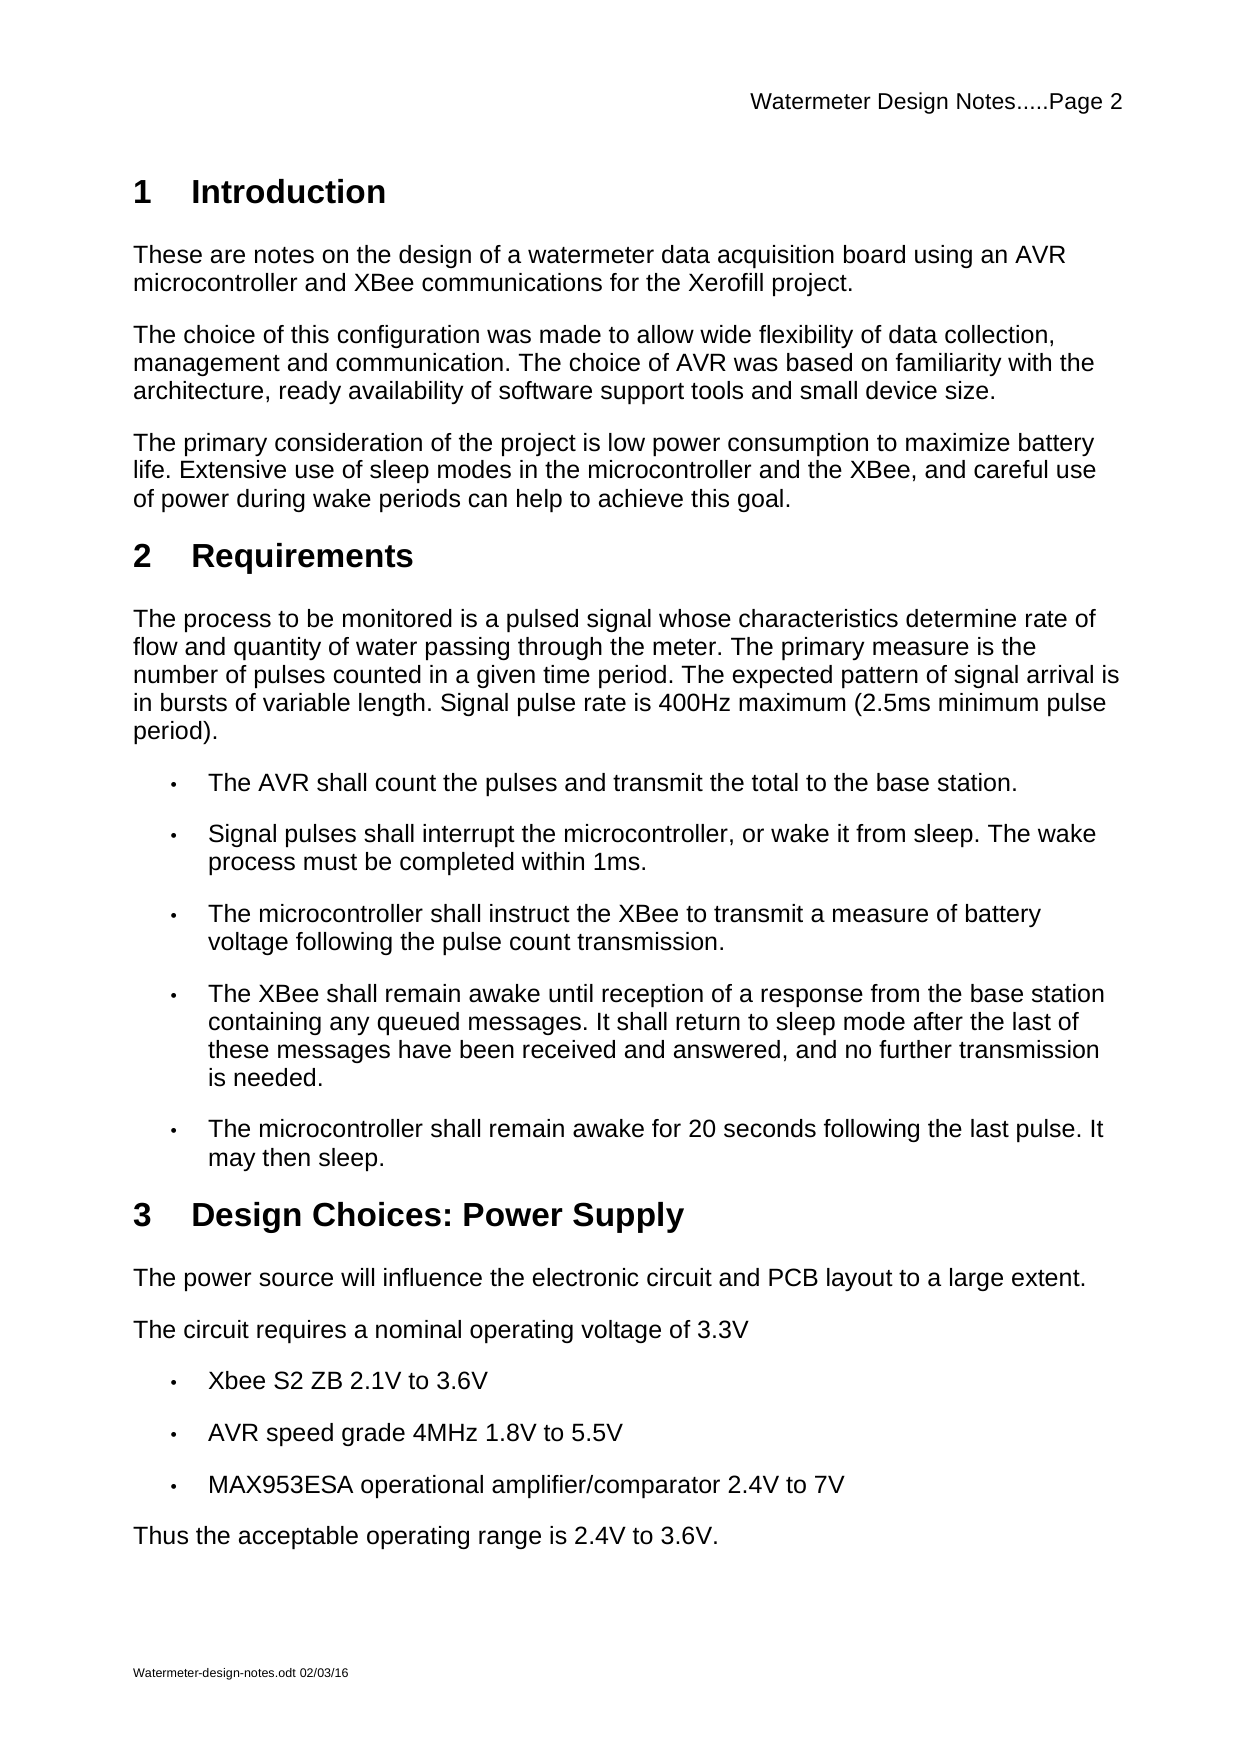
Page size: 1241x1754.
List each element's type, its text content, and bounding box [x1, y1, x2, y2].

subtitle Requirements [133, 537, 1123, 575]
subtitle Introduction [133, 173, 1123, 211]
text The circuit requires a nominal operating voltage of 3.3V [133, 1316, 1123, 1343]
list Xbee S2 ZB 2.1V to 3.6V [170, 1367, 1123, 1395]
text Thus the acceptable operating range is 2.4V to 3.6V. [133, 1522, 1123, 1550]
subtitle Design Choices: Power Supply [133, 1196, 1123, 1234]
text The process to be monitored is a pulsed signal whose characteristics determine rate of flow and quantity of water passing through the meter. The primary measure is the number of pulses counted in a given time period. The expected pattern of signal arrival is in bursts of variable length. Signal pulse rate is 400Hz maximum (2.5ms minimum pulse period). [133, 605, 1123, 745]
list AVR speed grade 4MHz 1.8V to 5.5V [170, 1419, 1123, 1447]
list Signal pulses shall interrupt the microcontroller, or wake it from sleep. The wake process must be completed within 1ms. [170, 820, 1123, 876]
list The AVR shall count the pulses and transmit the total to the base station. [170, 769, 1123, 797]
list The XBee shall remain awake until reception of a response from the base station containing any queued messages. It shall return to sleep mode after the last of these messages have been received and answered, and no further transmission is needed. [170, 980, 1123, 1092]
text These are notes on the design of a watermeter data acquisition board using an AVR microcontroller and XBee communications for the Xerofill project. [133, 241, 1123, 297]
text The choice of this configuration was made to allow wide flexibility of data collection, management and communication. The choice of AVR was based on familiarity with the architecture, ready availability of software support tools and small device size. [133, 321, 1123, 405]
text The primary consideration of the project is low power consumption to maximize battery life. Extensive use of sleep modes in the microcontroller and the XBee, and careful use of power during wake periods can help to achieve this goal. [133, 428, 1123, 512]
list The microcontroller shall instruct the XBee to transmit a measure of battery voltage following the pulse count transmission. [170, 900, 1123, 956]
text The power source will influence the electronic circuit and PCB layout to a large extent. [133, 1264, 1123, 1292]
list The microcontroller shall remain awake for 20 seconds following the last pulse. It may then sleep. [170, 1115, 1123, 1171]
list MAX953ESA operational amplifier/comparator 2.4V to 7V [170, 1471, 1123, 1498]
